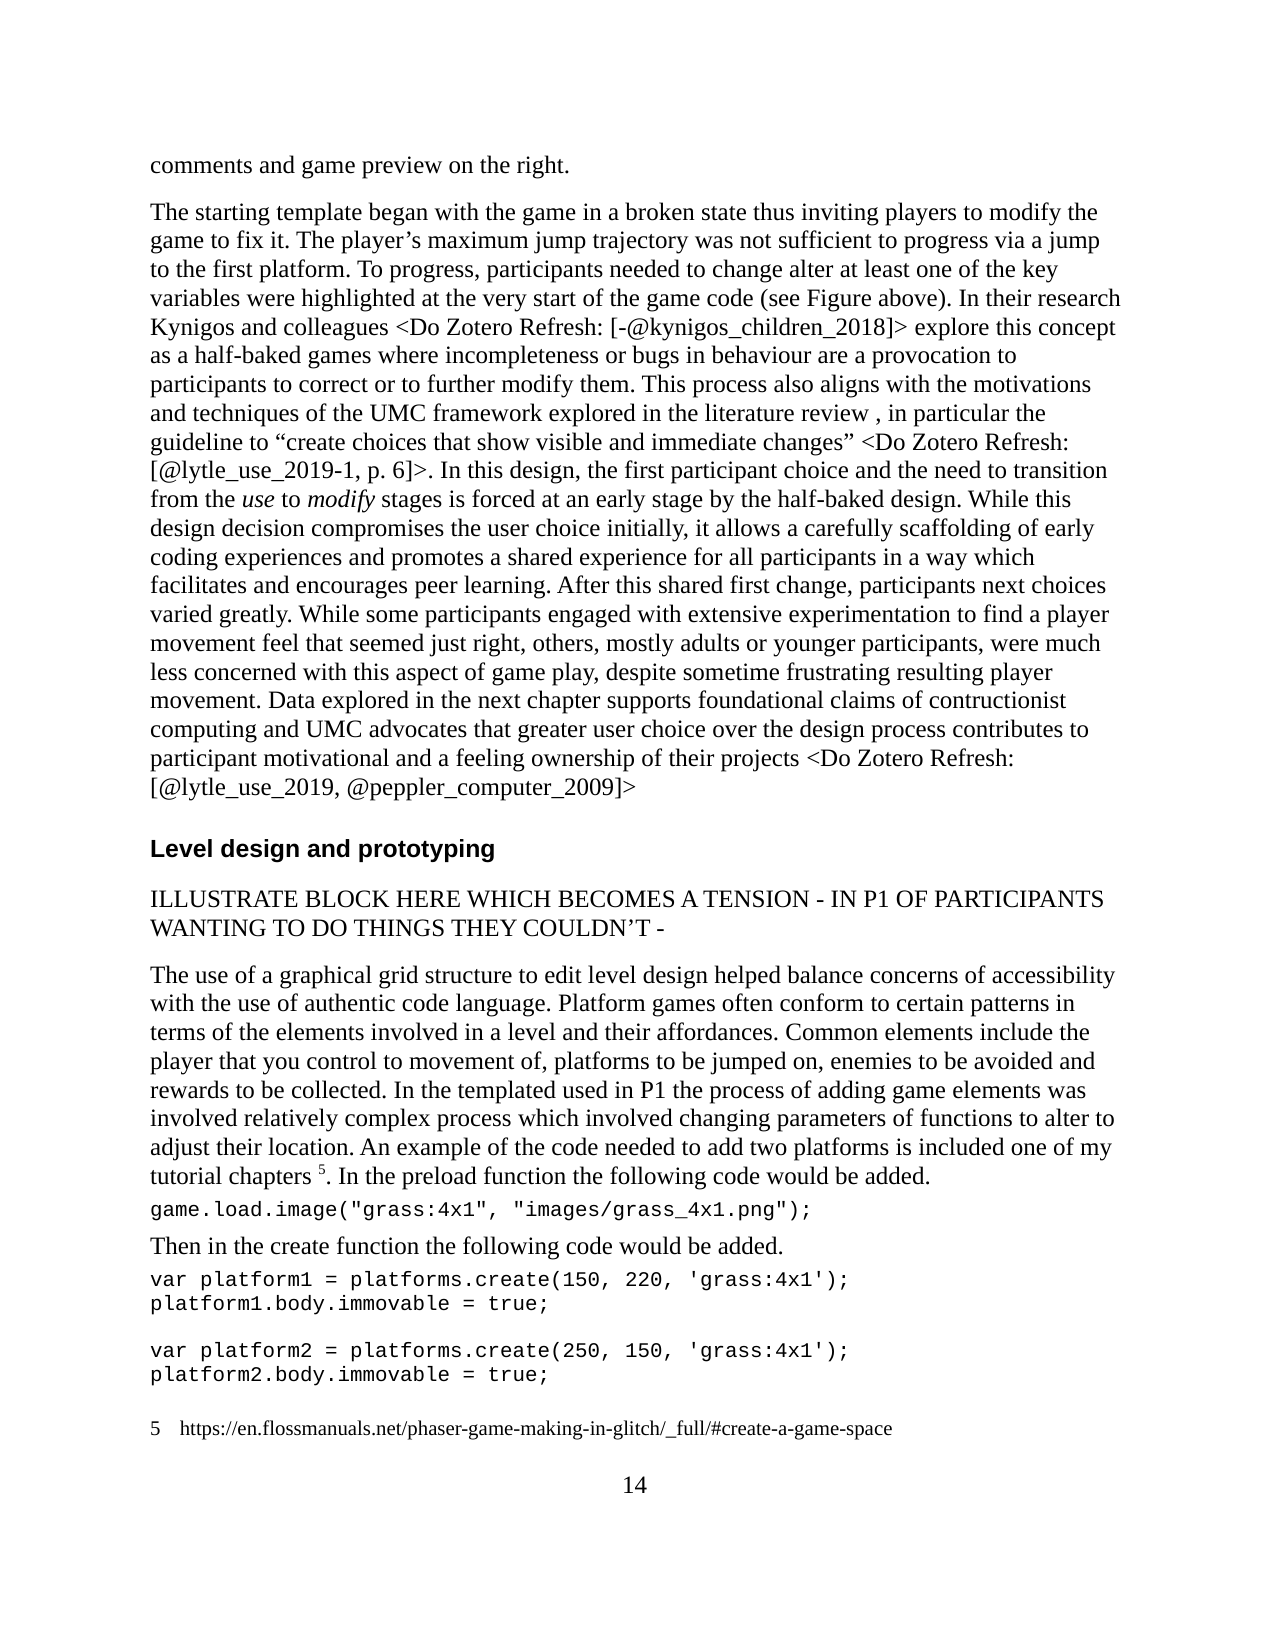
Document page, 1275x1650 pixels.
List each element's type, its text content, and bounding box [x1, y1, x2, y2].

text var platform1 = platforms.create(150, 220, 'grass:4x1'); [150, 1269, 1125, 1293]
text comments and game preview on the right. [150, 150, 1125, 179]
text The use of a graphical grid structure to edit level design helped balance concerns of accessibility with the use of authentic code language. Platform games often conform to certain patterns in terms of the elements involved in a level and their affordances. Common elements include the player that you control to movement of, platforms to be jumped on, enemies to be avoided and rewards to be collected. In the templated used in P1 the process of adding game elements was involved relatively complex process which involved changing parameters of functions to alter to adjust their location. An example of the code needed to add two platforms is included one of my tutorial chapters . In the preload function the following code would be added. [150, 960, 1125, 1190]
text platform1.body.immovable = true; [150, 1293, 1125, 1316]
text Then in the create function the following code would be added. [150, 1231, 1125, 1260]
text game.load.image("grass:4x1", "images/grass_4x1.png"); [150, 1199, 1125, 1222]
text ILLUSTRATE BLOCK HERE WHICH BECOMES A TENSION - IN P1 OF PARTICIPANTS WANTING TO DO THINGS THEY COULDN’T - [150, 884, 1125, 942]
text platform2.body.immovable = true; [150, 1364, 1125, 1387]
subtitle Level design and prototyping [150, 834, 1125, 863]
text var platform2 = platforms.create(250, 150, 'grass:4x1'); [150, 1340, 1125, 1364]
text https://en.flossmanuals.net/phaser-game-making-in-glitch/_full/#create-a-game-space [150, 1416, 1125, 1440]
text The starting template began with the game in a broken state thus inviting players to modify the game to fix it. The player’s maximum jump trajectory was not sufficient to progress via a jump to the first platform. To progress, participants needed to change alter at least one of the key variables were highlighted at the very start of the game code (see Figure above). In their research Kynigos and colleagues <Do Zotero Refresh: [-@kynigos_children_2018]> explore this concept as a half-baked games where incompleteness or bugs in behaviour are a provocation to participants to correct or to further modify them. This process also aligns with the motivations and techniques of the UMC framework explored in the literature review , in particular the guideline to “create choices that show visible and immediate changes” <Do Zotero Refresh: [@lytle_use_2019-1, p. 6]>. In this design, the first participant choice and the need to transition from the use to modify stages is forced at an early stage by the half-baked design. While this design decision compromises the user choice initially, it allows a carefully scaffolding of early coding experiences and promotes a shared experience for all participants in a way which facilitates and encourages peer learning. After this shared first change, participants next choices varied greatly. While some participants engaged with extensive experimentation to find a player movement feel that seemed just right, others, mostly adults or younger participants, were much less concerned with this aspect of game play, despite sometime frustrating resulting player movement. Data explored in the next chapter supports foundational claims of contructionist computing and UMC advocates that greater user choice over the design process contributes to participant motivational and a feeling ownership of their projects <Do Zotero Refresh: [@lytle_use_2019, @peppler_computer_2009]> [150, 197, 1125, 800]
